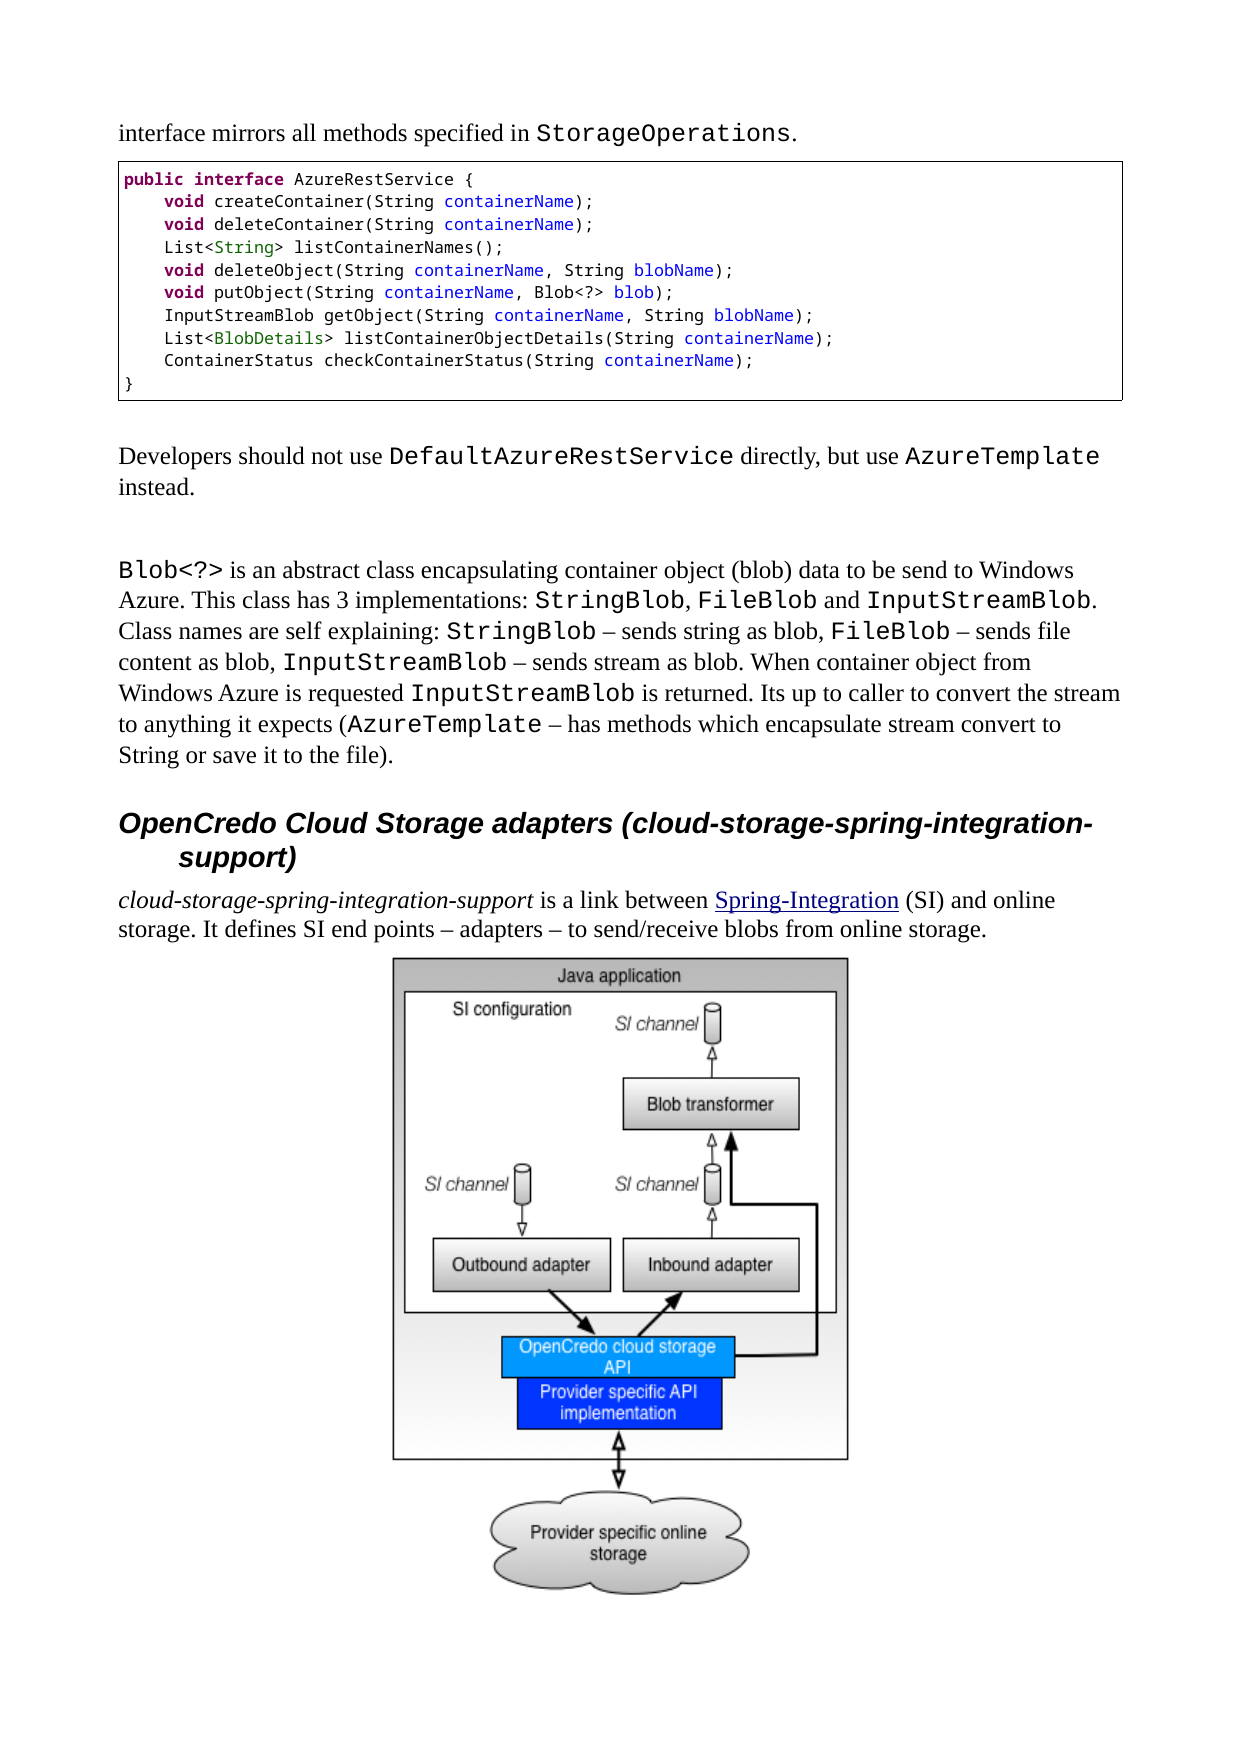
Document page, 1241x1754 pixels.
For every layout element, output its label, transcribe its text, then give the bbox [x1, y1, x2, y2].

table_header public interface AzureRestService { void createContainer(String containerName); void deleteContainer(String containerName); List<String> listContainerNames(); void deleteObject(String containerName, String blobName); void putObject(String containerName, Blob<?> blob); InputStreamBlob getObject(String containerName, String blobName); List<BlobDetails> listContainerObjectDetails(String containerName); ContainerStatus checkContainerStatus(String containerName); } [119, 162, 1122, 400]
text interface mirrors all methods specified in StorageOperations. [118, 118, 1122, 149]
subtitle OpenCredo Cloud Storage adapters (cloud-storage-spring-integration-support) [118, 806, 1122, 873]
text cloud-storage-spring-integration-support is a link between Spring-Integration (SI) and online storage. It defines SI end points – adapters – to send/receive blobs from online storage. [118, 886, 1122, 943]
picture [390, 955, 850, 1598]
text Developers should not use DefaultAzureRestService directly, but use AzureTemplate instead. [118, 441, 1122, 501]
text Blob<?> is an abstract class encapsulating container object (blob) data to be send to Windows Azure. This class has 3 implementations: StringBlob, FileBlob and InputStreamBlob. Class names are self explaining: StringBlob – sends string as blob, FileBlob – sends file content as blob, InputStreamBlob – sends stream as blob. When container object from Windows Azure is requested InputStreamBlob is returned. Its up to caller to convert the stream to anything it expects (AzureTemplate – has methods which encapsulate stream convert to String or save it to the file). [118, 555, 1122, 768]
